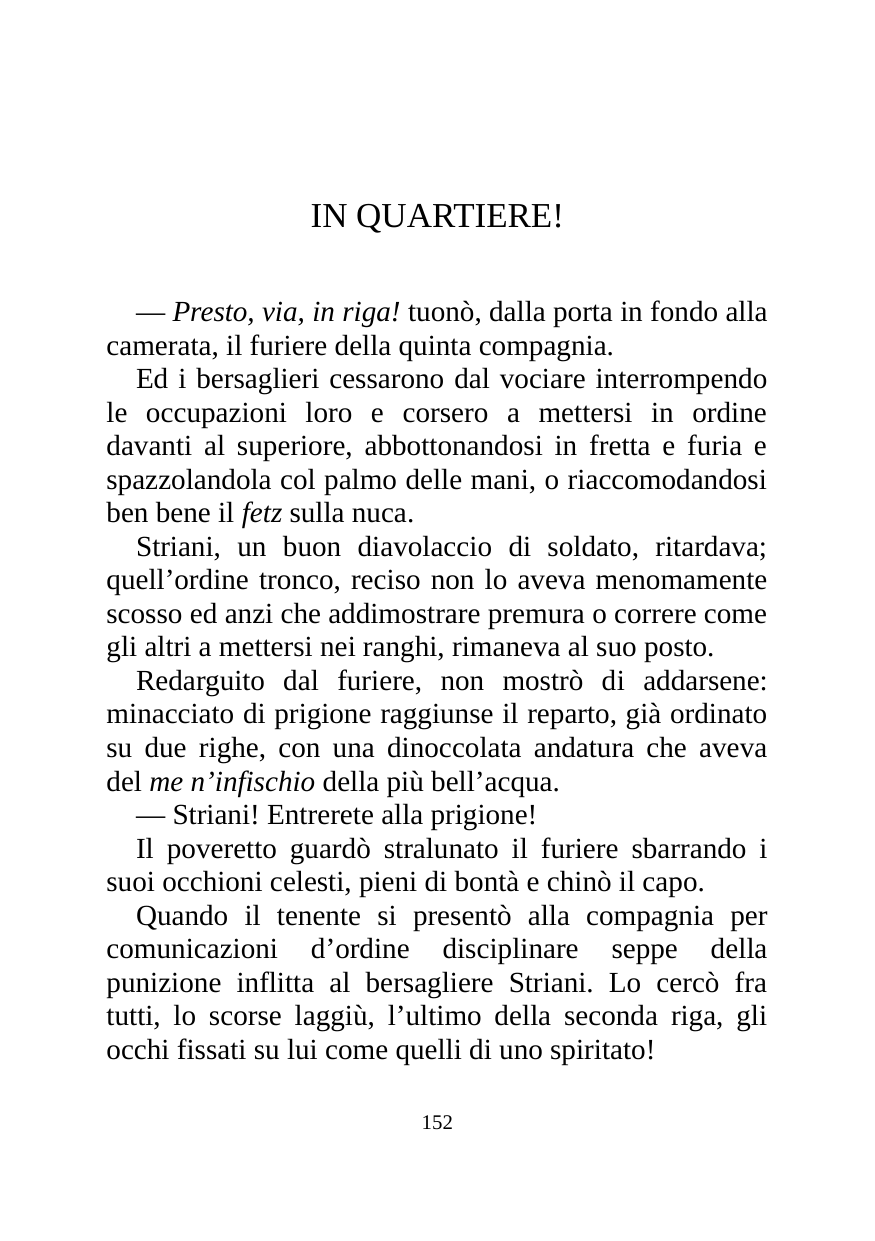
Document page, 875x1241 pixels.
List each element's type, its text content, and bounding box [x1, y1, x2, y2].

subtitle IN QUARTIERE! [106, 195, 768, 235]
text Striani, un buon diavolaccio di soldato, ritardava; quell’ordine tronco, reciso non lo aveva menomamente scosso ed anzi che addimostrare premura o correre come gli altri a mettersi nei ranghi, rimaneva al suo posto. [106, 529, 768, 663]
text Quando il tenente si presentò alla compagnia per comunicazioni d’ordine disciplinare seppe della punizione inflitta al bersagliere Striani. Lo cercò fra tutti, lo scorse laggiù, l’ultimo della seconda riga, gli occhi fissati su lui come quelli di uno spiritato! [106, 898, 768, 1066]
text Redarguito dal furiere, non mostrò di addarsene: minacciato di prigione raggiunse il reparto, già ordinato su due righe, con una dinoccolata andatura che aveva del me n’infischio della più bell’acqua. [106, 663, 768, 797]
text — Presto, via, in riga! tuonò, dalla porta in fondo alla camerata, il furiere della quinta compagnia. [106, 294, 768, 361]
text Il poveretto guardò stralunato il furiere sbarrando i suoi occhioni celesti, pieni di bontà e chinò il capo. [106, 831, 768, 898]
text — Striani! Entrerete alla prigione! [106, 797, 768, 831]
text Ed i bersaglieri cessarono dal vociare interrompendo le occupazioni loro e corsero a mettersi in ordine davanti al superiore, abbottonandosi in fretta e furia e spazzolandola col palmo delle mani, o riaccomodandosi ben bene il fetz sulla nuca. [106, 361, 768, 529]
